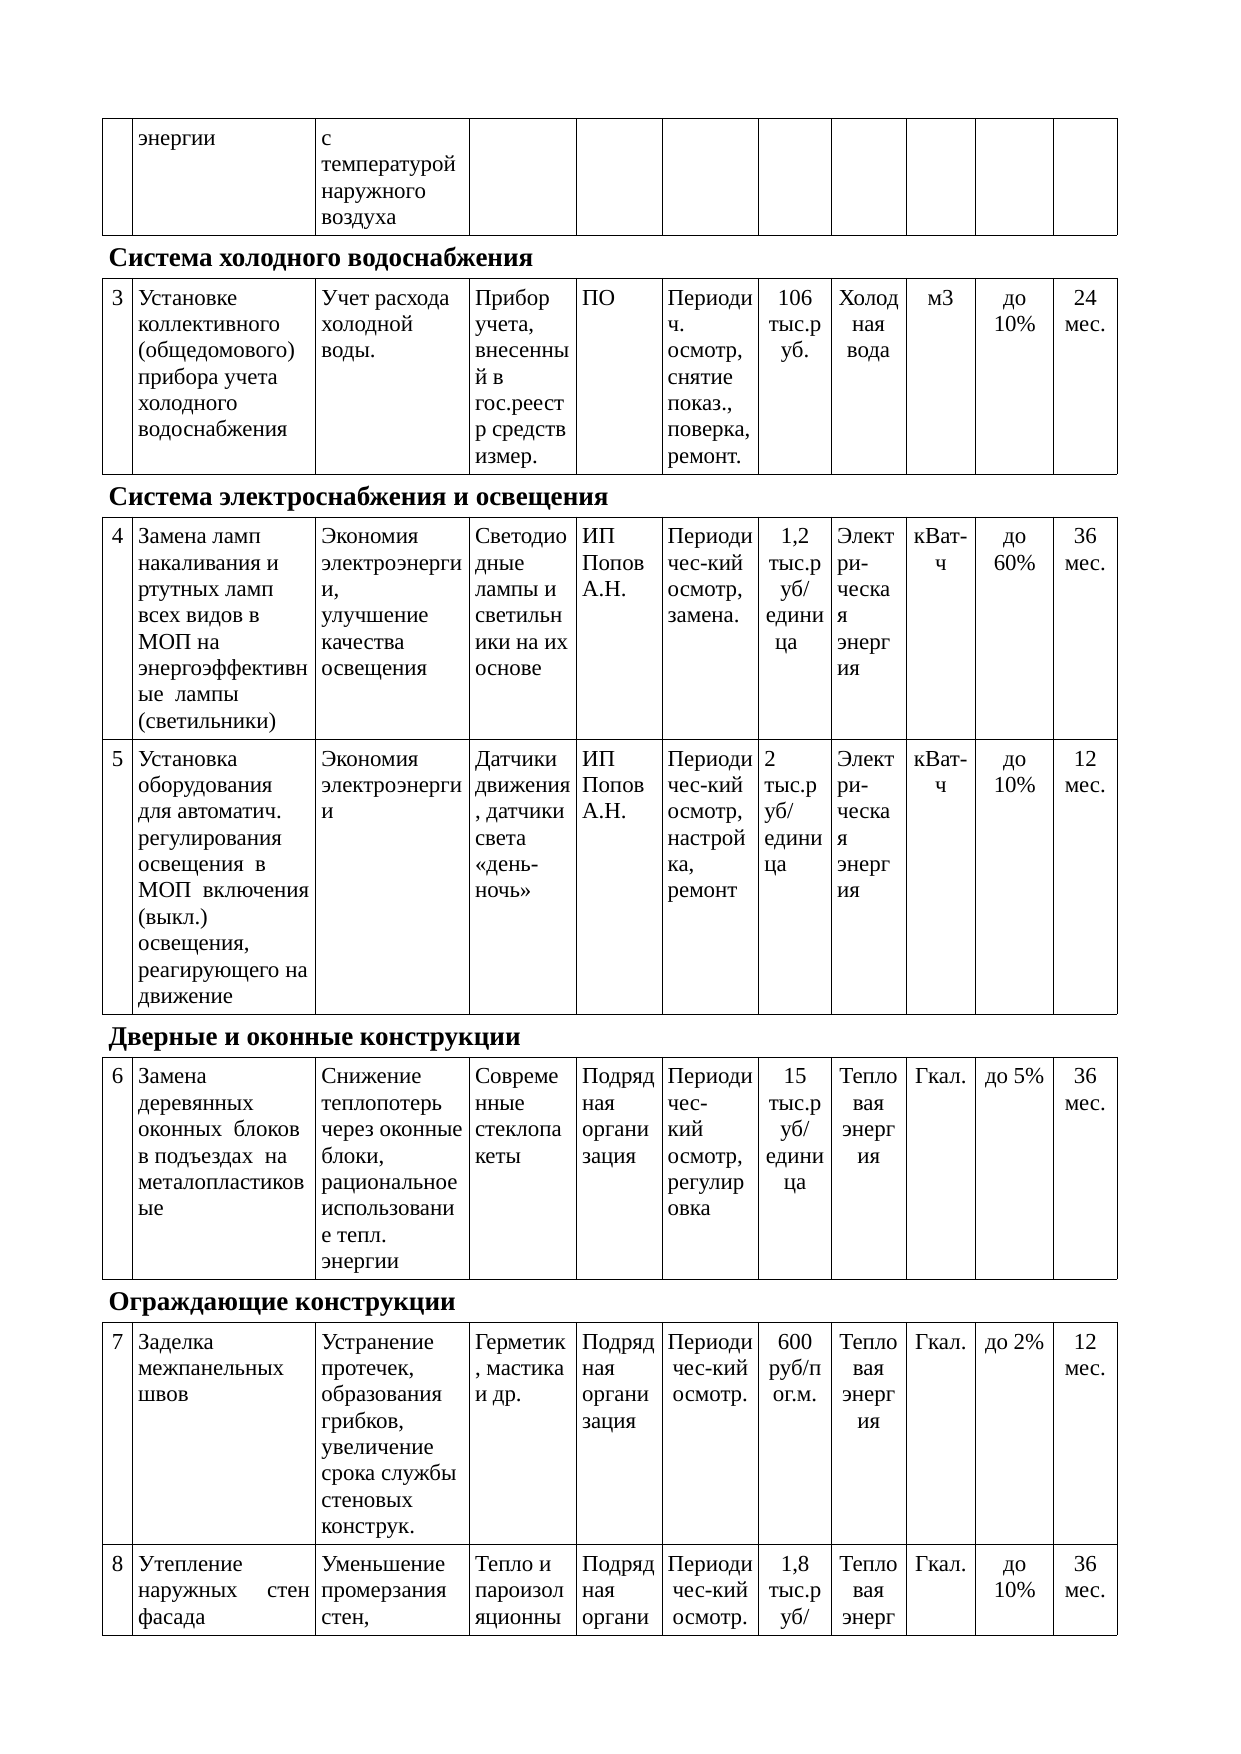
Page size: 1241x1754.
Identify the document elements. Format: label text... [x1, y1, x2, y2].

table_cell 8 [103, 1545, 132, 1635]
table_cell Система электроснабжения и освещения [103, 474, 1122, 517]
table_cell 600 руб/пог.м. [759, 1323, 831, 1544]
table_cell Подрядная органи [577, 1545, 662, 1635]
table_cell [1118, 517, 1122, 739]
table_cell Тепло и пароизоляционны [470, 1545, 576, 1635]
table_cell 1,8 тыс.руб/ [759, 1545, 831, 1635]
table_cell [1118, 739, 1122, 1014]
table_cell энергии [133, 119, 315, 235]
table_cell [470, 119, 576, 235]
table_cell 36 мес. [1054, 518, 1117, 739]
table_cell [1118, 1322, 1122, 1544]
table_cell 5 [103, 740, 132, 1014]
table_cell Периодичес-кий осмотр. [663, 1545, 758, 1635]
table_cell Подрядная организация [577, 1058, 662, 1279]
table_cell [1054, 119, 1117, 235]
table_cell Тепловая энергия [832, 1058, 906, 1279]
table_cell Замена деревянных оконных блоков в подъездах на металопластиковые [133, 1058, 315, 1279]
table_cell с температурой наружного воздуха [316, 119, 469, 235]
table_cell [832, 119, 906, 235]
table_cell Дверные и оконные конструкции [103, 1014, 1122, 1057]
table_cell Датчики движения, датчики света «день-ночь» [470, 740, 576, 1014]
table_cell Периодичес- кий осмотр, регулировка [663, 1058, 758, 1279]
table_cell Периодичес-кий осмотр. [663, 1323, 758, 1544]
table_cell Уменьшение промерзания стен, [316, 1545, 469, 1635]
table_cell кВат-ч [907, 518, 975, 739]
table_cell 12 мес. [1054, 1323, 1117, 1544]
table_cell Подрядная организация [577, 1323, 662, 1544]
table_cell Периодич. осмотр, снятие показ., поверка, ремонт. [663, 279, 758, 474]
table_cell м3 [907, 279, 975, 474]
table_cell 3 [103, 279, 132, 474]
table_cell 24 мес. [1054, 279, 1117, 474]
table_cell 6 [103, 1058, 132, 1279]
table_cell Экономия электроэнергии, улучшение качества освещения [316, 518, 469, 739]
table_cell Ограждающие конструкции [103, 1279, 1122, 1322]
table_cell Герметик, мастика и др. [470, 1323, 576, 1544]
table_cell [1118, 1544, 1122, 1635]
table_cell Снижение теплопотерь через оконные блоки, рациональное использование тепл. энергии [316, 1058, 469, 1279]
table_cell Тепловая энерг [832, 1545, 906, 1635]
table_cell Утепление наружных стен фасада [133, 1545, 315, 1635]
table_cell до 5% [976, 1058, 1053, 1279]
table_cell Холодная вода [832, 279, 906, 474]
table_cell 2 тыс.руб/ единица [759, 740, 831, 1014]
table_cell Периодичес-кий осмотр, настройка, ремонт [663, 740, 758, 1014]
table_cell до 60% [976, 518, 1053, 739]
table_cell [663, 119, 758, 235]
table_cell Периодичес-кий осмотр, замена. [663, 518, 758, 739]
table_cell Экономия электроэнергии [316, 740, 469, 1014]
table_cell Устранение протечек, образования грибков, увеличение срока службы стеновых конструк. [316, 1323, 469, 1544]
table_cell [577, 119, 662, 235]
table_cell до 10% [976, 279, 1053, 474]
table_cell кВат-ч [907, 740, 975, 1014]
table_cell Электри-ческая энергия [832, 518, 906, 739]
table_cell Гкал. [907, 1058, 975, 1279]
table_cell Установка оборудования для автоматич. регулирования освещения в МОП включения (выкл.) освещения, реагирующего на движение [133, 740, 315, 1014]
table_cell 7 [103, 1323, 132, 1544]
table_cell Гкал. [907, 1323, 975, 1544]
table_cell Замена ламп накаливания и ртутных ламп всех видов в МОП на энергоэффективные лампы (светильники) [133, 518, 315, 739]
table_cell 15 тыс.руб/ единица [759, 1058, 831, 1279]
table_cell Гкал. [907, 1545, 975, 1635]
table_cell [976, 119, 1053, 235]
table_cell 4 [103, 518, 132, 739]
table_cell ИП Попов А.Н. [577, 740, 662, 1014]
table_cell Тепловая энергия [832, 1323, 906, 1544]
table_cell до 2% [976, 1323, 1053, 1544]
table_cell [1118, 118, 1122, 235]
table_cell ИП Попов А.Н. [577, 518, 662, 739]
table_cell Установке коллективного (общедомового) прибора учета холодного водоснабжения [133, 279, 315, 474]
table_cell Прибор учета, внесенный в гос.реестр средств измер. [470, 279, 576, 474]
table_cell 106 тыс.руб. [759, 279, 831, 474]
table_cell Учет расхода холодной воды. [316, 279, 469, 474]
table_cell Электри-ческая энергия [832, 740, 906, 1014]
table_cell 36 мес. [1054, 1058, 1117, 1279]
table_cell до 10% [976, 1545, 1053, 1635]
table_cell [759, 119, 831, 235]
table_cell 1,2 тыс.руб/ единица [759, 518, 831, 739]
table_cell [907, 119, 975, 235]
table_cell Современные стеклопакеты [470, 1058, 576, 1279]
table_cell [1118, 278, 1122, 474]
table_cell 36 мес. [1054, 1545, 1117, 1635]
table_cell 12 мес. [1054, 740, 1117, 1014]
table_cell до 10% [976, 740, 1053, 1014]
table_cell [103, 119, 132, 235]
table_cell Светодиодные лампы и светильники на их основе [470, 518, 576, 739]
table_cell Система холодного водоснабжения [103, 235, 1122, 278]
table_cell Заделка межпанельных швов [133, 1323, 315, 1544]
table_cell ПО [577, 279, 662, 474]
table_cell [1118, 1057, 1122, 1279]
